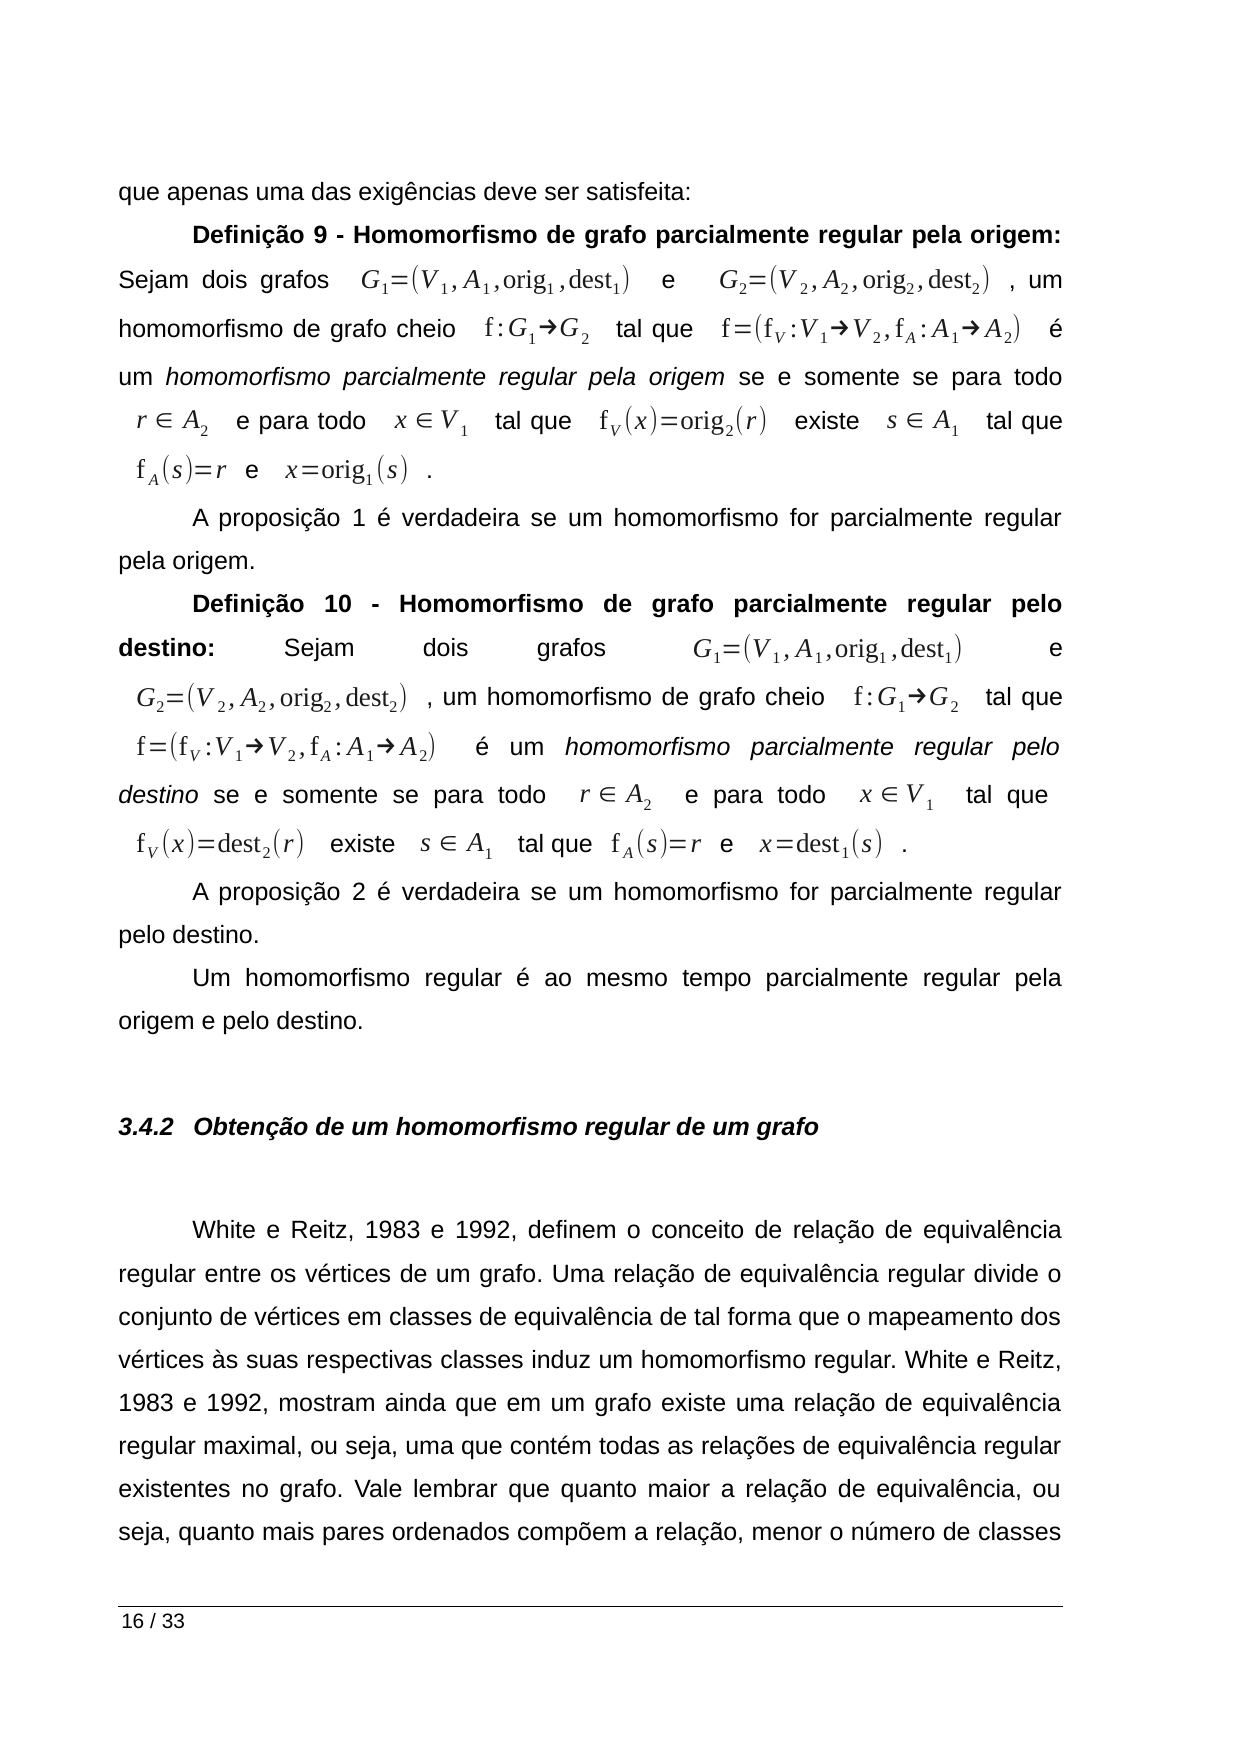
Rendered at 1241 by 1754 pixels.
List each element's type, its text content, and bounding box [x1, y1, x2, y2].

text White e Reitz, 1983 e 1992, definem o conceito de relação de equivalência regular entre os vértices de um grafo. Uma relação de equivalência regular divide o conjunto de vértices em classes de equivalência de tal forma que o mapeamento dos vértices às suas respectivas classes induz um homomorfismo regular. White e Reitz, 1983 e 1992, mostram ainda que em um grafo existe uma relação de equivalência regular maximal, ou seja, uma que contém todas as relações de equivalência regular existentes no grafo. Vale lembrar que quanto maior a relação de equivalência, ou seja, quanto mais pares ordenados compõem a relação, menor o número de classes [118, 1215, 1063, 1546]
text A proposição 1 é verdadeira se um homomorfismo for parcialmente regular pela origem. [118, 503, 1063, 574]
subtitle Obtenção de um homomorfismo regular de um grafo [118, 1112, 1063, 1140]
text A proposição 2 é verdadeira se um homomorfismo for parcialmente regular pelo destino. [118, 877, 1063, 948]
text Definição 10 - Homomorfismo de grafo parcialmente regular pelo destino: Sejam dois grafos e , um homomorfismo de grafo cheio tal que é um homomorfismo parcialmente regular pelo destino se e somente se para todo e para todo tal que existe tal quee . [118, 589, 1063, 862]
text Um homomorfismo regular é ao mesmo tempo parcialmente regular pela origem e pelo destino. [118, 963, 1063, 1035]
text que apenas uma das exigências deve ser satisfeita: [118, 177, 1063, 206]
text Definição 9 - Homomorfismo de grafo parcialmente regular pela origem: Sejam dois grafos e , um homomorfismo de grafo cheio tal que é um homomorfismo parcialmente regular pela origem se e somente se para todo e para todo tal que existe tal quee . [118, 220, 1063, 488]
